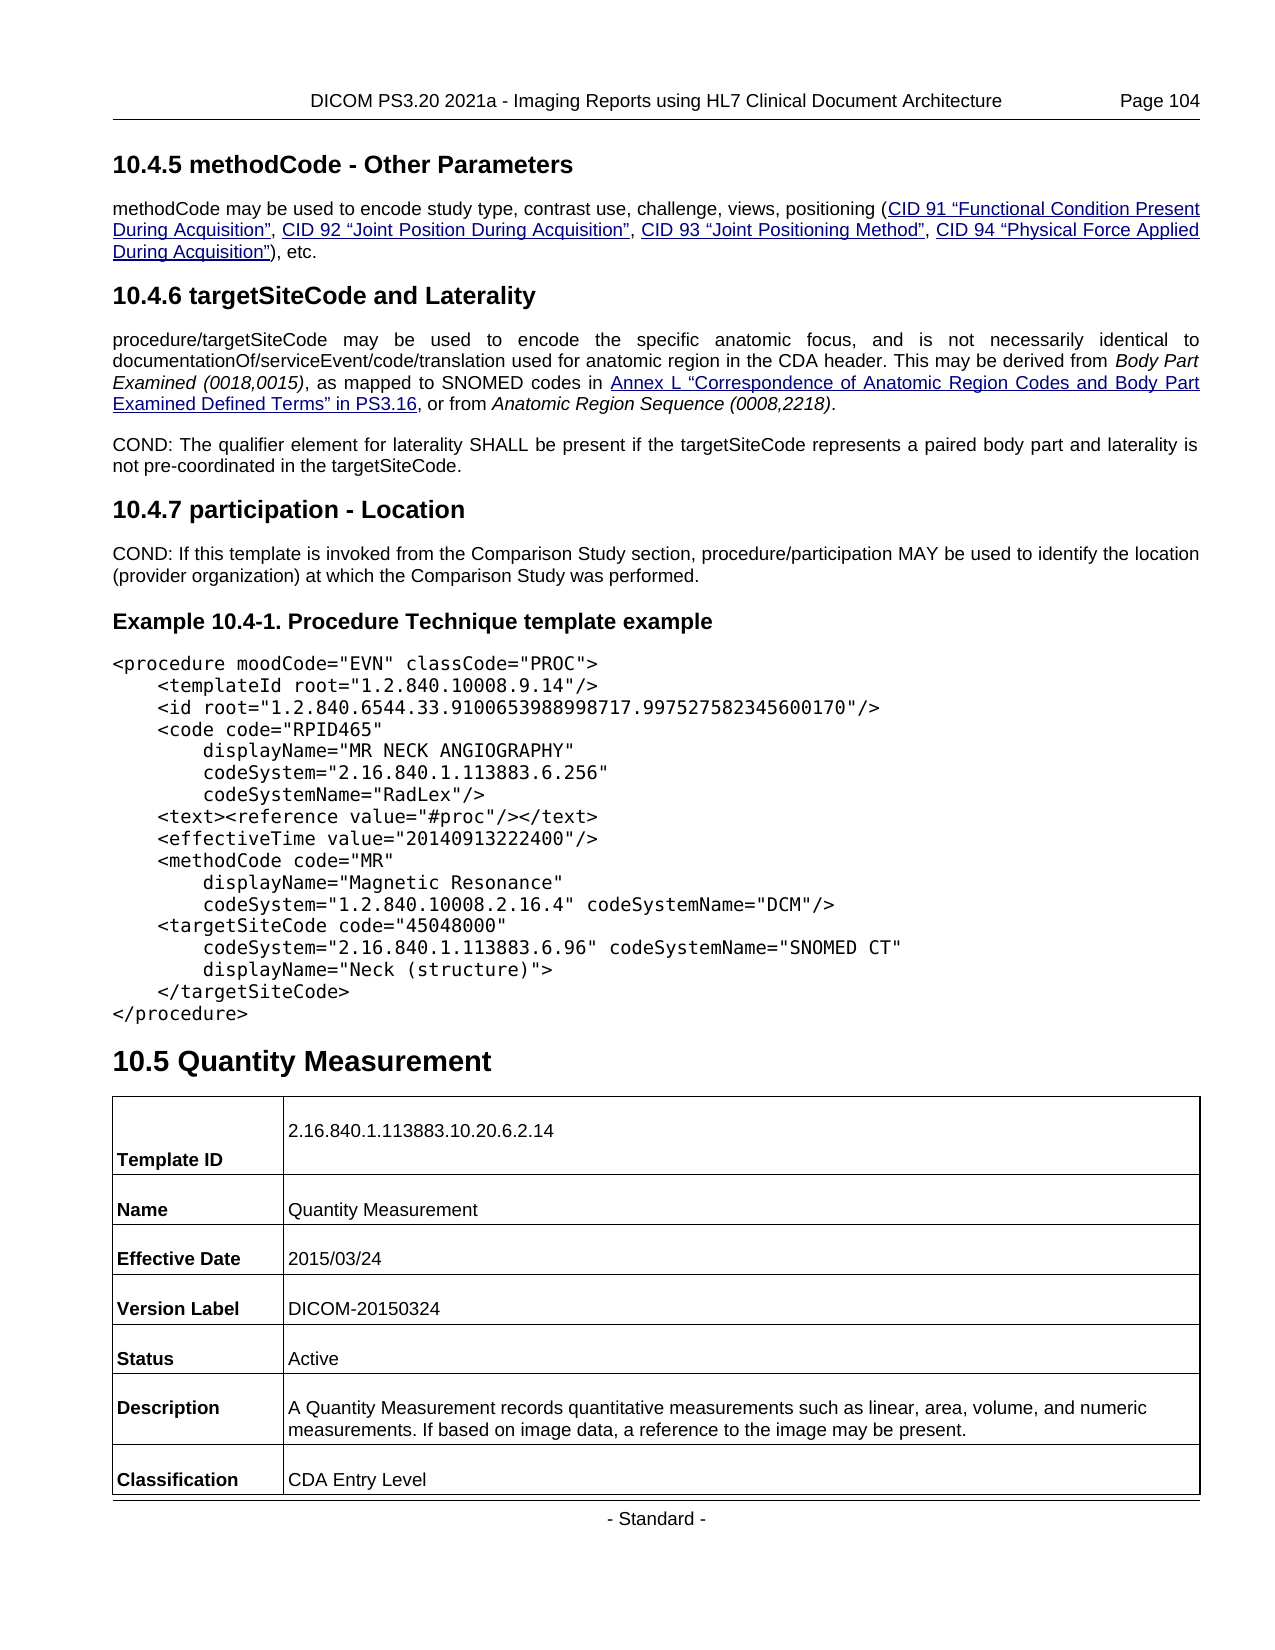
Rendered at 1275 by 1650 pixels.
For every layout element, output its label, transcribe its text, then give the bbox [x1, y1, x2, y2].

table_cell Effective Date [113, 1225, 283, 1274]
table_cell Status [113, 1325, 283, 1373]
text COND: The qualifier element for laterality SHALL be present if the targetSiteCode represents a paired body part and laterality is not pre-coordinated in the targetSiteCode. [112, 433, 1200, 477]
table_cell Name [113, 1175, 283, 1224]
table_header Template ID [113, 1097, 283, 1174]
text procedure/targetSiteCode may be used to encode the specific anatomic focus, and is not necessarily identical to documentationOf/serviceEvent/code/translation used for anatomic region in the CDA header. This may be derived from Body Part Examined (0018,0015), as mapped to SNOMED codes in Annex L “Correspondence of Anatomic Region Codes and Body Part Examined Defined Terms” in PS3.16, or from Anatomic Region Sequence (0008,2218). [112, 328, 1200, 415]
text COND: If this template is invoked from the Comparison Study section, procedure/participation MAY be used to identify the location (provider organization) at which the Comparison Study was performed. [112, 543, 1200, 586]
text 10.5 Quantity Measurement [112, 1044, 1200, 1077]
text 10.4.6 targetSiteCode and Laterality [112, 281, 1200, 310]
table_cell 2015/03/24 [284, 1225, 1199, 1274]
text <procedure moodCode="EVN" classCode="PROC"> <templateId root="1.2.840.10008.9.14"/> <id root="1.2.840.6544.33.9100653988998717.997527582345600170"/> <code code="RPID465" displayName="MR NECK ANGIOGRAPHY" codeSystem="2.16.840.1.113883.6.256" codeSystemName="RadLex"/> <text><reference value="#proc"/></text> <effectiveTime value="20140913222400"/> <methodCode code="MR" displayName="Magnetic Resonance" codeSystem="1.2.840.10008.2.16.4" codeSystemName="DCM"/> <targetSiteCode code="45048000" codeSystem="2.16.840.1.113883.6.96" codeSystemName="SNOMED CT" displayName="Neck (structure)"> </targetSiteCode> </procedure> [112, 653, 1200, 1025]
table_cell Classification [113, 1445, 283, 1494]
table_cell Description [113, 1374, 283, 1444]
table_cell DICOM-20150324 [284, 1275, 1199, 1323]
text 10.4.5 methodCode - Other Parameters [112, 150, 1200, 179]
text method​Code may be used to encode study type, contrast use, challenge, views, positioning (CID 91 “Functional Condition Present During Acquisition”, CID 92 “Joint Position During Acquisition”, CID 93 “Joint Positioning Method”, CID 94 “Physical Force Applied During Acquisition”), etc. [112, 197, 1200, 262]
text 10.4.7 participation - Location [112, 495, 1200, 524]
table_cell Quantity Measurement [284, 1175, 1199, 1224]
table_cell Version Label [113, 1275, 283, 1323]
table_cell CDA Entry Level [284, 1445, 1199, 1494]
table_cell A Quantity Measurement records quantitative measurements such as linear, area, volume, and numeric measurements. If based on image data, a reference to the image may be present. [284, 1374, 1199, 1444]
text Example 10.4-1. Procedure Technique template example [112, 608, 1200, 634]
table_cell Active [284, 1325, 1199, 1373]
table_header 2.16.840.1.113883.​10.20.6.2.14 [284, 1097, 1199, 1174]
